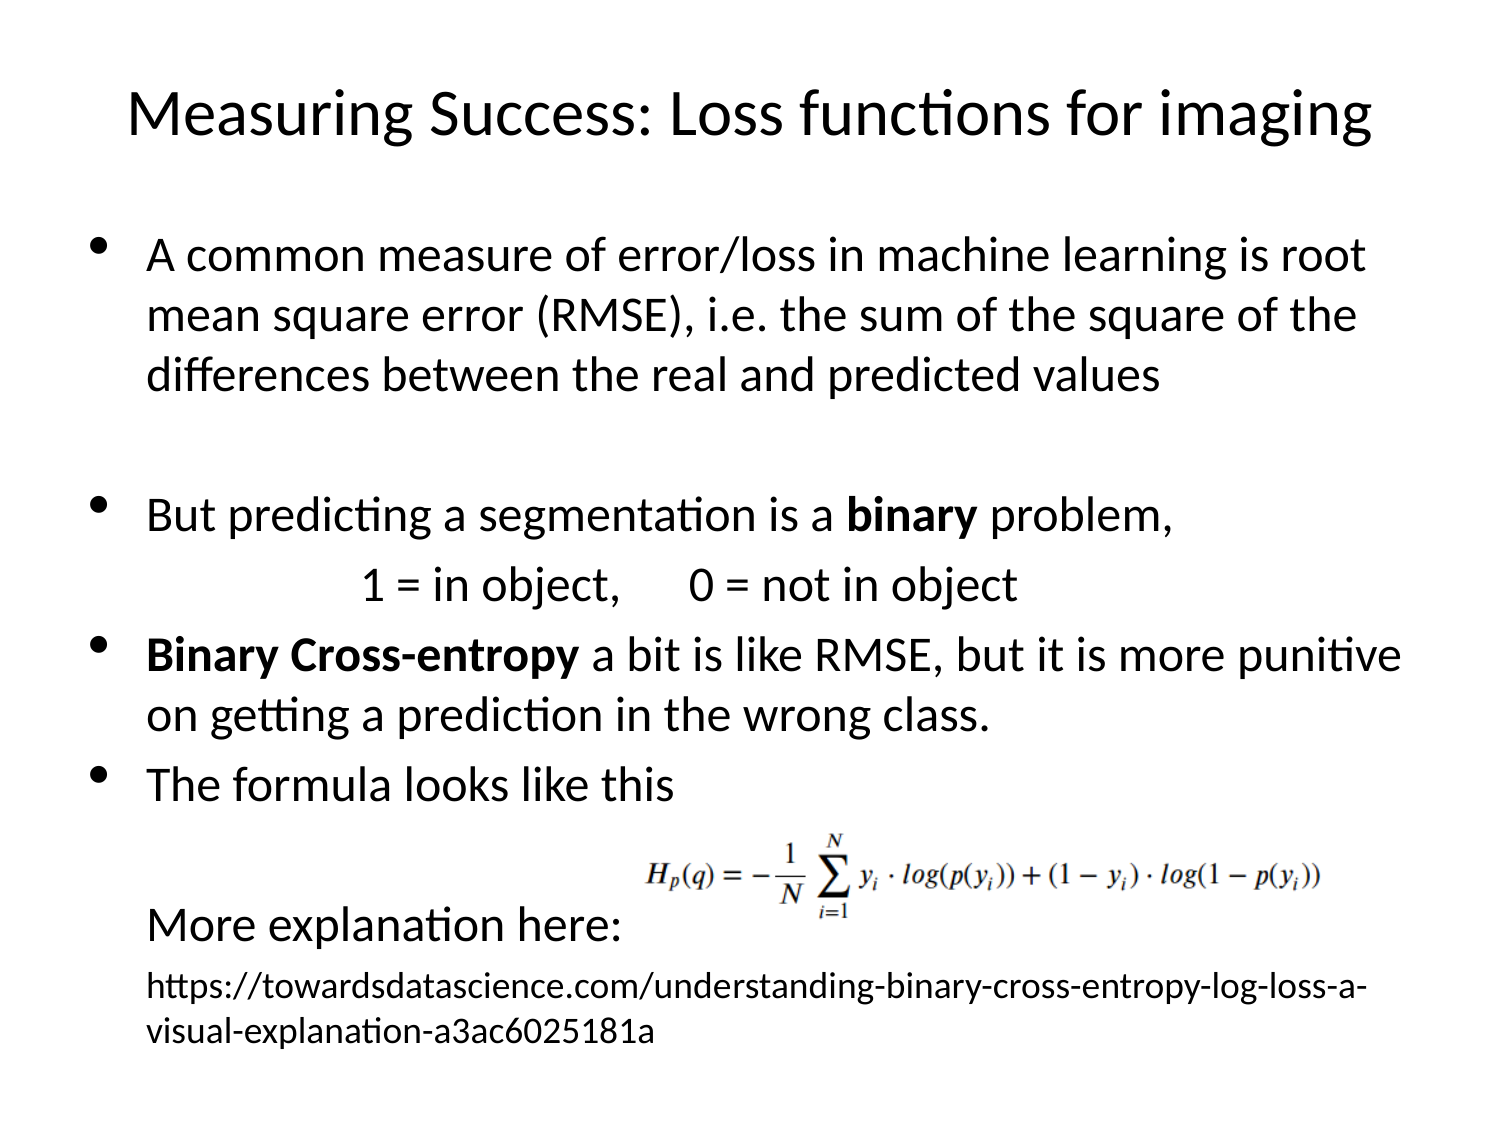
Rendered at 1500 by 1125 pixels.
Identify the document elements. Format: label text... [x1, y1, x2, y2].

picture [633, 826, 1329, 927]
text_box A common measure of error/loss in machine learning is root mean square error (RMSE), i.e. the sum of the square of the differences between the real and predicted values But predicting a segmentation is a binary problem, 1 = in object, 0 = not in object Binary Cross-entropy a bit is like RMSE, but it is more punitive on getting a prediction in the wrong class. The formula looks like this More explanation here: https://towardsdatascience.com/understanding-binary-cross-entropy-log-loss-a-visual-explanation-a3ac6025181a [75, 213, 1425, 1034]
text_box Measuring Success: Loss functions for imaging [75, 45, 1425, 172]
